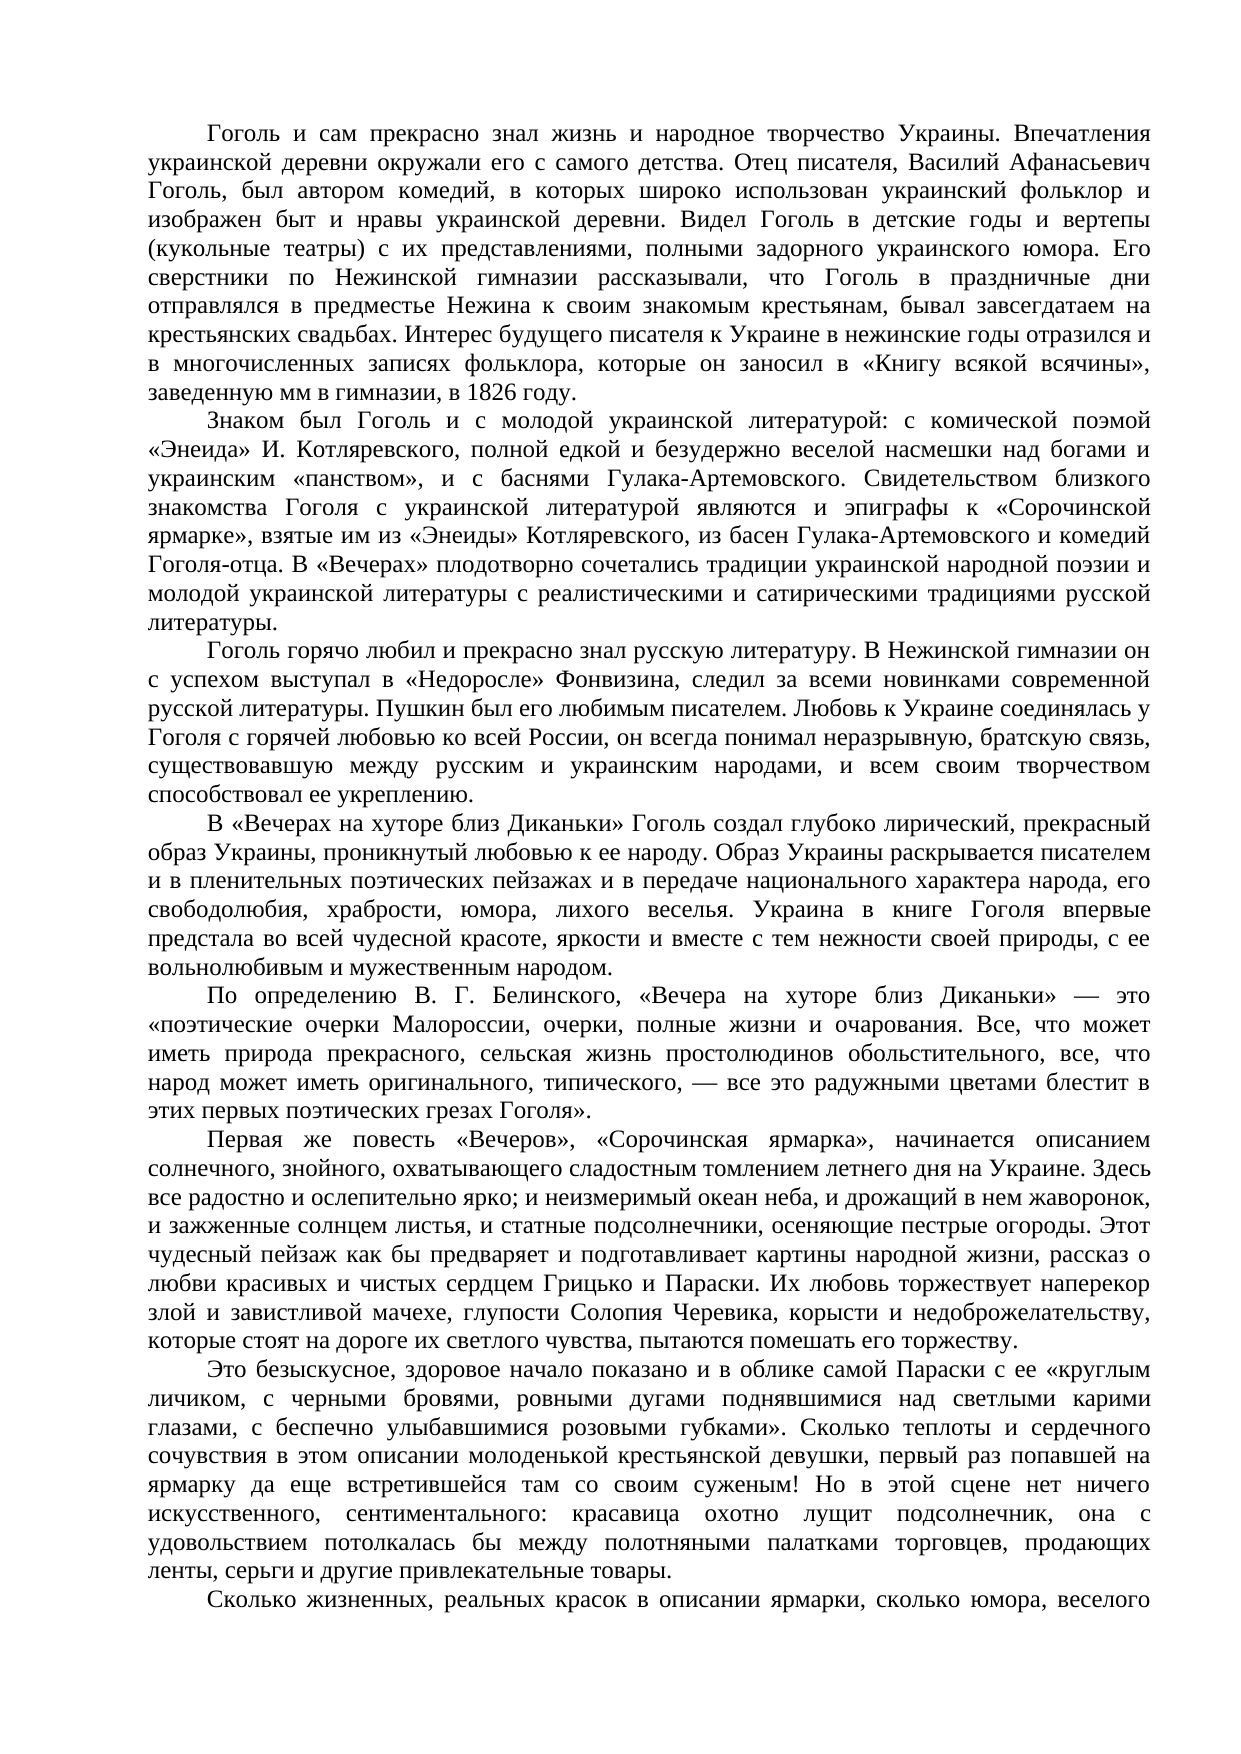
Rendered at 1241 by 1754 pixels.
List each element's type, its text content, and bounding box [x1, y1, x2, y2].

text Гоголь и сам прекрасно знал жизнь и народное творчество Украины. Впечатления украинской деревни окружали его с самого детства. Отец писателя, Василий Афанасьевич Гоголь, был автором комедий, в которых широко использован украинский фольклор и изображен быт и нравы украинской деревни. Видел Гоголь в детские годы и вертепы (кукольные театры) с их представлениями, полными задорного украинского юмора. Его сверстники по Нежинской гимназии рассказывали, что Гоголь в праздничные дни отправлялся в предместье Нежина к своим знакомым крестьянам, бывал завсегдатаем на крестьянских свадьбах. Интерес будущего писателя к Украине в нежинские годы отразился и в многочисленных записях фольклора, которые он заносил в «Книгу всякой всячины», заведенную мм в гимназии, в 1826 году. [148, 118, 1152, 406]
text Гоголь горячо любил и прекрасно знал русскую литературу. В Нежинской гимназии он с успехом выступал в «Недоросле» Фонвизина, следил за всеми новинками современной русской литературы. Пушкин был его любимым писателем. Любовь к Украине соединялась у Гоголя с горячей любовью ко всей России, он всегда понимал неразрывную, братскую связь, существовавшую между русским и украинским народами, и всем своим творчеством способствовал ее укреплению. [148, 636, 1152, 808]
text В «Вечерах на хуторе близ Диканьки» Гоголь создал глубоко лирический, прекрасный образ Украины, проникнутый любовью к ее народу. Образ Украины раскрывается писателем и в пленительных поэтических пейзажах и в передаче национального характера народа, его свободолюбия, храбрости, юмора, лихого веселья. Украина в книге Гоголя впервые предстала во всей чудесной красоте, яркости и вместе с тем нежности своей природы, с ее вольнолюбивым и мужественным народом. [148, 808, 1152, 981]
text Сколько жизненных, реальных красок в описании ярмарки, сколько юмора, веселого [148, 1584, 1152, 1613]
text Знаком был Гоголь и с молодой украинской литературой: с комической поэмой «Энеида» И. Котляревского, полной едкой и безудержно веселой насмешки над богами и украинским «панством», и с баснями Гулака-Артемовского. Свидетельством близкого знакомства Гоголя с украинской литературой являются и эпиграфы к «Сорочинской ярмарке», взятые им из «Энеиды» Котляревского, из басен Гулака-Артемовского и комедий Гоголя-отца. В «Вечерах» плодотворно сочетались традиции украинской народной поэзии и молодой украинской литературы с реалистическими и сатирическими традициями русской литературы. [148, 406, 1152, 636]
text Первая же повесть «Вечеров», «Сорочинская ярмарка», начинается описанием солнечного, знойного, охватывающего сладостным томлением летнего дня на Украине. Здесь все радостно и ослепительно ярко; и неизмеримый океан неба, и дрожащий в нем жаворонок, и зажженные солнцем листья, и статные подсолнечники, осеняющие пестрые огороды. Этот чудесный пейзаж как бы предваряет и подготавливает картины народной жизни, рассказ о любви красивых и чистых сердцем Грицько и Параски. Их любовь торжествует наперекор злой и завистливой мачехе, глупости Солопия Черевика, корысти и недоброжелательству, которые стоят на дороге их светлого чувства, пытаются помешать его торжеству. [148, 1124, 1152, 1354]
text По определению В. Г. Белинского, «Вечера на хуторе близ Диканьки» — это «поэтические очерки Малороссии, очерки, полные жизни и очарования. Все, что может иметь природа прекрасного, сельская жизнь простолюдинов обольстительного, все, что народ может иметь оригинального, типического, — все это радужными цветами блестит в этих первых поэтических грезах Гоголя». [148, 981, 1152, 1124]
text Это безыскусное, здоровое начало показано и в облике самой Параски с ее «круглым личиком, с черными бровями, ровными дугами поднявшимися над светлыми карими глазами, с беспечно улыбавшимися розовыми губками». Сколько теплоты и сердечного сочувствия в этом описании молоденькой крестьянской девушки, первый раз попавшей на ярмарку да еще встретившейся там со своим суженым! Но в этой сцене нет ничего искусственного, сентиментального: красавица охотно лущит подсолнечник, она с удовольствием потолкалась бы между полотняными палатками торговцев, продающих ленты, серьги и другие привлекательные товары. [148, 1354, 1152, 1584]
